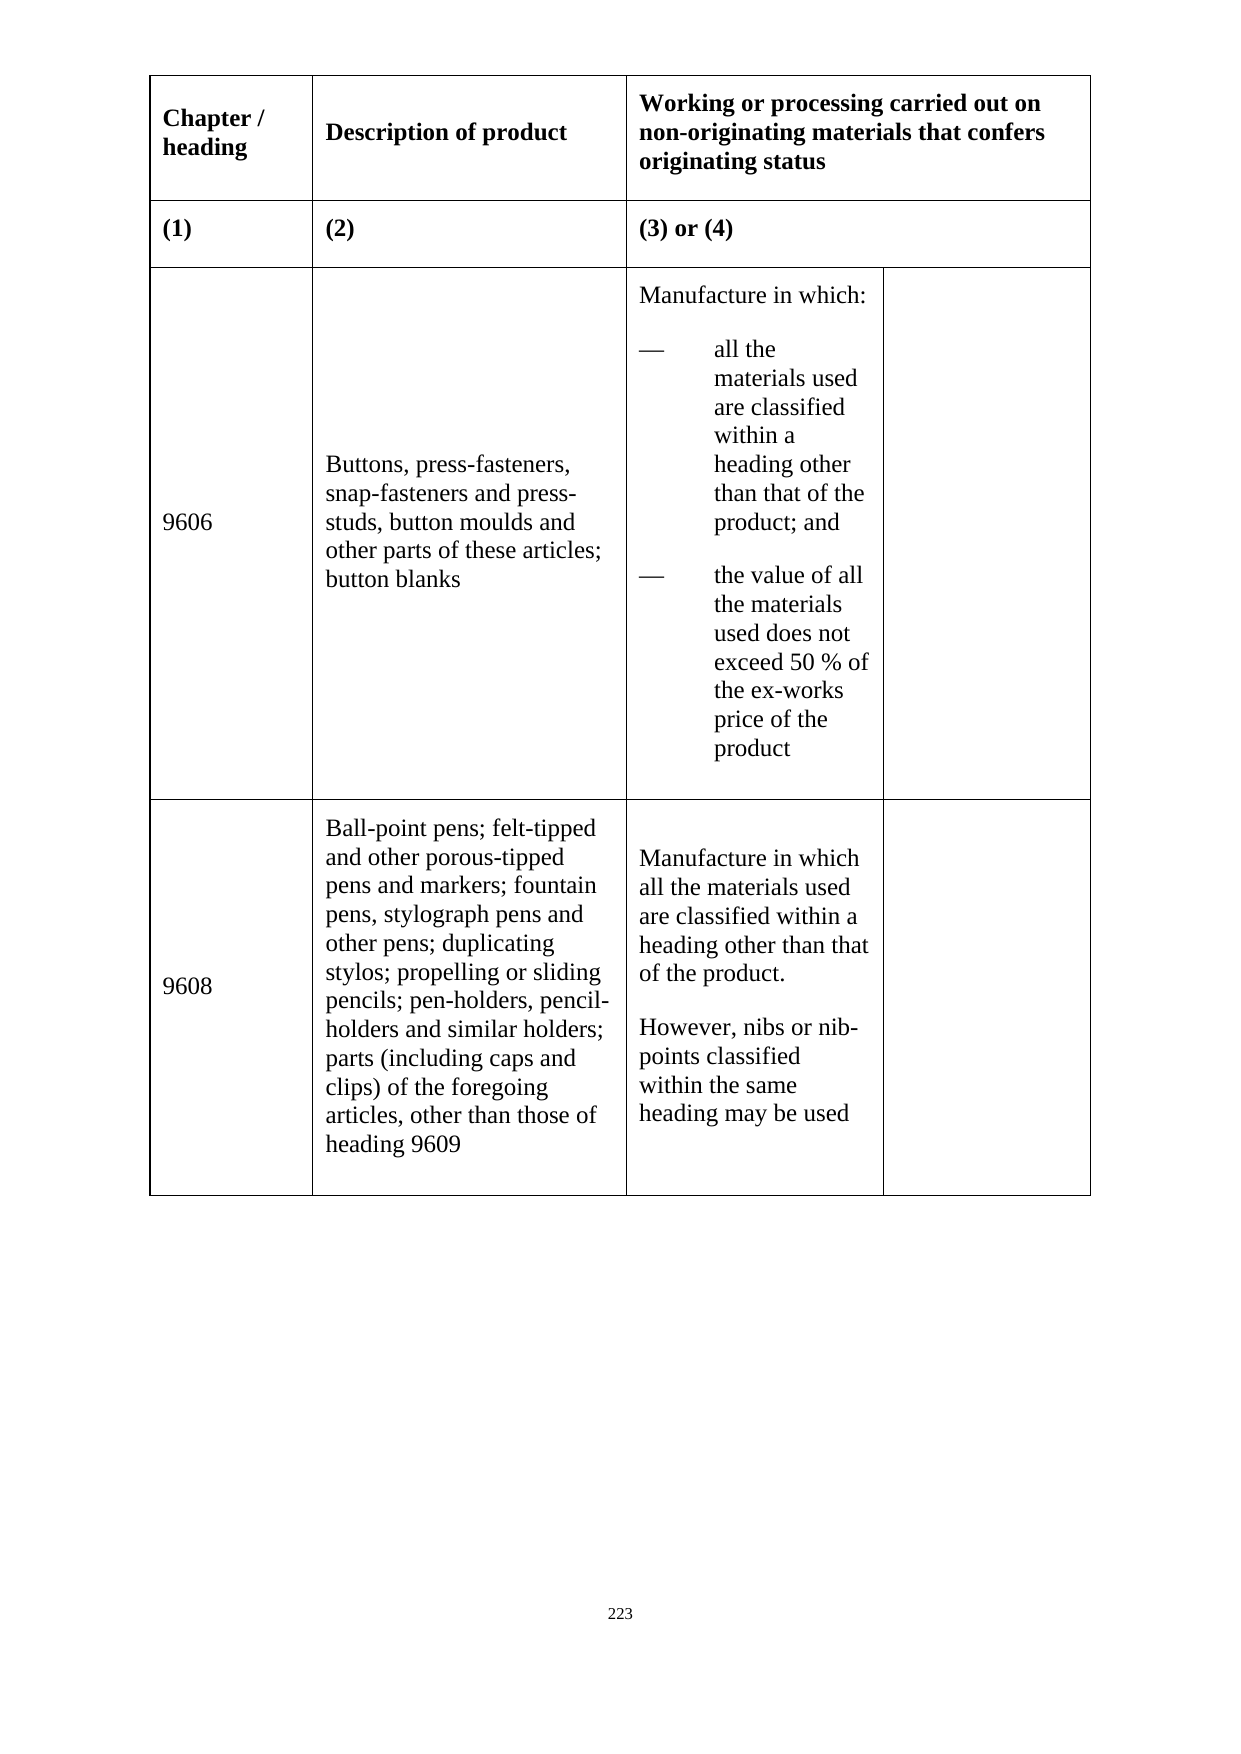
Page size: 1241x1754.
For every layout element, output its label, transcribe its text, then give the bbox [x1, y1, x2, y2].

table_cell Manufacture in which all the materials used are classified within a heading other than that of the product. However, nibs or nib‐points classified within the same heading may be used [627, 800, 883, 1195]
table_header Chapter / heading [151, 76, 312, 200]
table_cell (3) or (4) [627, 201, 1090, 267]
table_cell 9606 [151, 268, 312, 799]
table_cell Manufacture in which: — all the materials used are classified within a heading other than that of the product; and — the value of all the materials used does not exceed 50 % of the ex‐works price of the product [627, 268, 883, 799]
table_cell 9608 [151, 800, 312, 1195]
table_cell [884, 268, 1090, 799]
table_cell Buttons, press‐fasteners, snap‐fasteners and press‐studs, button moulds and other parts of these articles; button blanks [313, 268, 626, 799]
table_cell (2) [313, 201, 626, 267]
table_header Working or processing carried out on non‐originating materials that confers originating status [627, 76, 1090, 200]
table_header Description of product [313, 76, 626, 200]
table_cell Ball‐point pens; felt‐tipped and other porous‐tipped pens and markers; fountain pens, stylograph pens and other pens; duplicating stylos; propelling or sliding pencils; pen‐holders, pencil‐holders and similar holders; parts (including caps and clips) of the foregoing articles, other than those of heading 9609 [313, 800, 626, 1195]
table_cell [884, 800, 1090, 1195]
table_cell (1) [151, 201, 312, 267]
